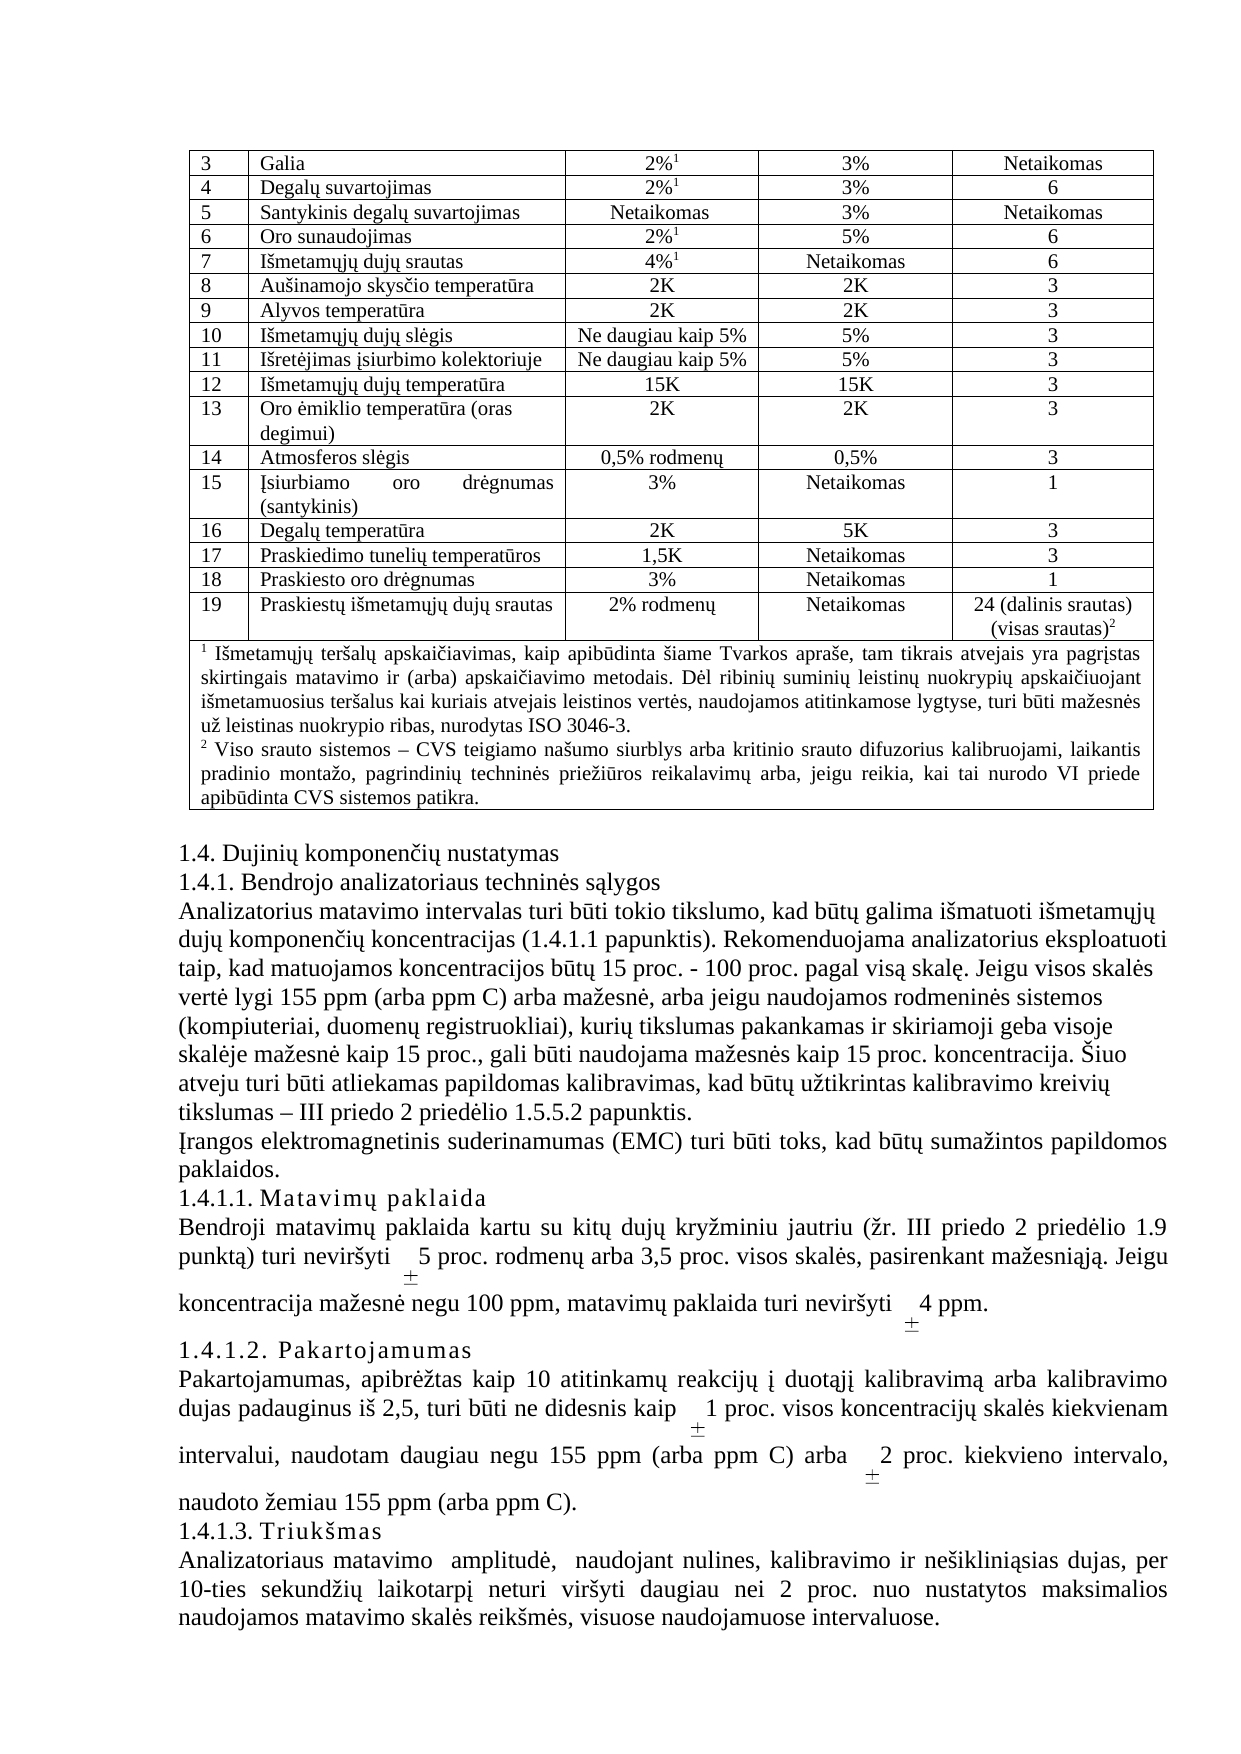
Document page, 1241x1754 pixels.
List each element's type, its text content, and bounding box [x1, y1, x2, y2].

table_cell 3 [190, 151, 248, 174]
table_cell 7 [190, 249, 248, 273]
table_cell Netaikomas [953, 151, 1153, 174]
table_cell 17 [190, 543, 248, 567]
table_cell 2%1 [566, 176, 758, 199]
table_cell 8 [190, 274, 248, 297]
text 1.4.1.2. Pakartojamumas [178, 1335, 1169, 1364]
text Bendroji matavimų paklaida kartu su kitų dujų kryžminiu jautriu (žr. III priedo 2 priedėlio 1.9 punktą) turi neviršyti 5 proc. rodmenų arba 3,5 proc. visos skalės, pasirenkant mažesniąją. Jeigu koncentracija mažesnė negu 100 ppm, matavimų paklaida turi neviršyti 4 ppm. [178, 1212, 1169, 1335]
table_cell 3 [953, 397, 1153, 444]
table_cell 6 [953, 225, 1153, 248]
table_cell Netaikomas [759, 543, 952, 567]
table_cell 14 [190, 446, 248, 469]
table_cell 16 [190, 519, 248, 542]
table_cell 3 [953, 446, 1153, 469]
table_cell 3% [566, 470, 758, 518]
table_cell Išmetamųjų dujų temperatūra [249, 372, 565, 396]
text Įrangos elektromagnetinis suderinamumas (EMC) turi būti toks, kad būtų sumažintos papildomos paklaidos. [178, 1126, 1169, 1183]
table_cell Išmetamųjų dujų srautas [249, 249, 565, 273]
table_cell 5% [759, 323, 952, 347]
table_cell Ne daugiau kaip 5% [566, 323, 758, 347]
table_cell 3 [953, 519, 1153, 542]
table_cell 11 [190, 348, 248, 371]
table_cell 2% rodmenų [566, 593, 758, 640]
table_cell Oro sunaudojimas [249, 225, 565, 248]
table_cell 18 [190, 568, 248, 591]
table_cell 5% [759, 225, 952, 248]
table_cell 3 [953, 543, 1153, 567]
table_cell Degalų temperatūra [249, 519, 565, 542]
text 1.4.1.1. Matavimų paklaida [178, 1183, 1169, 1212]
table_cell 1 [953, 470, 1153, 518]
table_cell 2K [759, 299, 952, 322]
table_cell Santykinis degalų suvartojimas [249, 200, 565, 224]
table_cell Praskiedimo tunelių temperatūros [249, 543, 565, 567]
table_cell 12 [190, 372, 248, 396]
table_cell 13 [190, 397, 248, 444]
table_cell Išretėjimas įsiurbimo kolektoriuje [249, 348, 565, 371]
text Analizatoriaus matavimo amplitudė, naudojant nulines, kalibravimo ir nešikliniąsias dujas, per 10-ties sekundžių laikotarpį neturi viršyti daugiau nei 2 proc. nuo nustatytos maksimalios naudojamos matavimo skalės reikšmės, visuose naudojamuose intervaluose. [178, 1545, 1169, 1631]
table_cell 6 [953, 249, 1153, 273]
table_cell 15 [190, 470, 248, 518]
table_cell 15K [759, 372, 952, 396]
table_cell 3 [953, 323, 1153, 347]
table_cell Atmosferos slėgis [249, 446, 565, 469]
table_cell Aušinamojo skysčio temperatūra [249, 274, 565, 297]
table_cell Praskiesto oro drėgnumas [249, 568, 565, 591]
table_cell Praskiestų išmetamųjų dujų srautas [249, 593, 565, 640]
table_cell 9 [190, 299, 248, 322]
table_cell 5 [190, 200, 248, 224]
text 1.4. Dujinių komponenčių nustatymas [178, 838, 1169, 867]
table_cell Oro ėmiklio temperatūra (oras degimui) [249, 397, 565, 444]
table_cell Netaikomas [566, 200, 758, 224]
table_cell Netaikomas [759, 249, 952, 273]
table_cell Degalų suvartojimas [249, 176, 565, 199]
table_cell 3% [566, 568, 758, 591]
table_cell 24 (dalinis srautas) (visas srautas)2 [953, 593, 1153, 640]
table_cell 1 [953, 568, 1153, 591]
table_cell 2K [759, 274, 952, 297]
table_cell 2K [759, 397, 952, 444]
table_cell 3 [953, 299, 1153, 322]
table_cell Įsiurbiamo oro drėgnumas (santykinis) [249, 470, 565, 518]
table_cell Ne daugiau kaip 5% [566, 348, 758, 371]
table_cell 3% [759, 200, 952, 224]
table_cell Alyvos temperatūra [249, 299, 565, 322]
table_cell 15K [566, 372, 758, 396]
table_cell 3 [953, 274, 1153, 297]
table_cell 1,5K [566, 543, 758, 567]
text Pakartojamumas, apibrėžtas kaip 10 atitinkamų reakcijų į duotąjį kalibravimą arba kalibravimo dujas padauginus iš 2,5, turi būti ne didesnis kaip 1 proc. visos koncentracijų skalės kiekvienam intervalui, naudotam daugiau negu 155 ppm (arba ppm C) arba 2 proc. kiekvieno intervalo, naudoto žemiau 155 ppm (arba ppm C). [178, 1364, 1169, 1516]
table_cell 3 [953, 372, 1153, 396]
table_cell 4 [190, 176, 248, 199]
table_cell 5K [759, 519, 952, 542]
table_cell Netaikomas [759, 568, 952, 591]
table_cell 3% [759, 176, 952, 199]
table_cell 2K [566, 274, 758, 297]
table_cell 10 [190, 323, 248, 347]
table_cell 0,5% [759, 446, 952, 469]
text Analizatorius matavimo intervalas turi būti tokio tikslumo, kad būtų galima išmatuoti išmetamųjų dujų komponenčių koncentracijas (1.4.1.1 papunktis). Rekomenduojama analizatorius eksploatuoti taip, kad matuojamos koncentracijos būtų 15 proc. - 100 proc. pagal visą skalę. Jeigu visos skalės vertė lygi 155 ppm (arba ppm C) arba mažesnė, arba jeigu naudojamos rodmeninės sistemos (kompiuteriai, duomenų registruokliai), kurių tikslumas pakankamas ir skiriamoji geba visoje skalėje mažesnė kaip 15 proc., gali būti naudojama mažesnės kaip 15 proc. koncentracija. Šiuo atveju turi būti atliekamas papildomas kalibravimas, kad būtų užtikrintas kalibravimo kreivių tikslumas – III priedo 2 priedėlio 1.5.5.2 papunktis. [178, 896, 1169, 1126]
table_cell 1 Išmetamųjų teršalų apskaičiavimas, kaip apibūdinta šiame Tvarkos apraše, tam tikrais atvejais yra pagrįstas skirtingais matavimo ir (arba) apskaičiavimo metodais. Dėl ribinių suminių leistinų nuokrypių apskaičiuojant išmetamuosius teršalus kai kuriais atvejais leistinos vertės, naudojamos atitinkamose lygtyse, turi būti mažesnės už leistinas nuokrypio ribas, nurodytas ISO 3046-3. 2 Viso srauto sistemos – CVS teigiamo našumo siurblys arba kritinio srauto difuzorius kalibruojami, laikantis pradinio montažo, pagrindinių techninės priežiūros reikalavimų arba, jeigu reikia, kai tai nurodo VI priede apibūdinta CVS sistemos patikra. [190, 641, 1153, 809]
table_cell 2K [566, 397, 758, 444]
table_cell 2K [566, 299, 758, 322]
table_cell Netaikomas [953, 200, 1153, 224]
table_cell Išmetamųjų dujų slėgis [249, 323, 565, 347]
text 1.4.1. Bendrojo analizatoriaus techninės sąlygos [178, 867, 1169, 896]
table_cell 6 [190, 225, 248, 248]
table_cell 6 [953, 176, 1153, 199]
table_cell 19 [190, 593, 248, 640]
table_cell Netaikomas [759, 470, 952, 518]
text 1.4.1.3. Triukšmas [178, 1516, 1169, 1545]
table_cell 0,5% rodmenų [566, 446, 758, 469]
table_cell 5% [759, 348, 952, 371]
table_cell 4%1 [566, 249, 758, 273]
table_cell 2K [566, 519, 758, 542]
table_cell 3% [759, 151, 952, 174]
table_cell 2%1 [566, 151, 758, 174]
table_cell Galia [249, 151, 565, 174]
table_cell Netaikomas [759, 593, 952, 640]
table_cell 3 [953, 348, 1153, 371]
table_cell 2%1 [566, 225, 758, 248]
